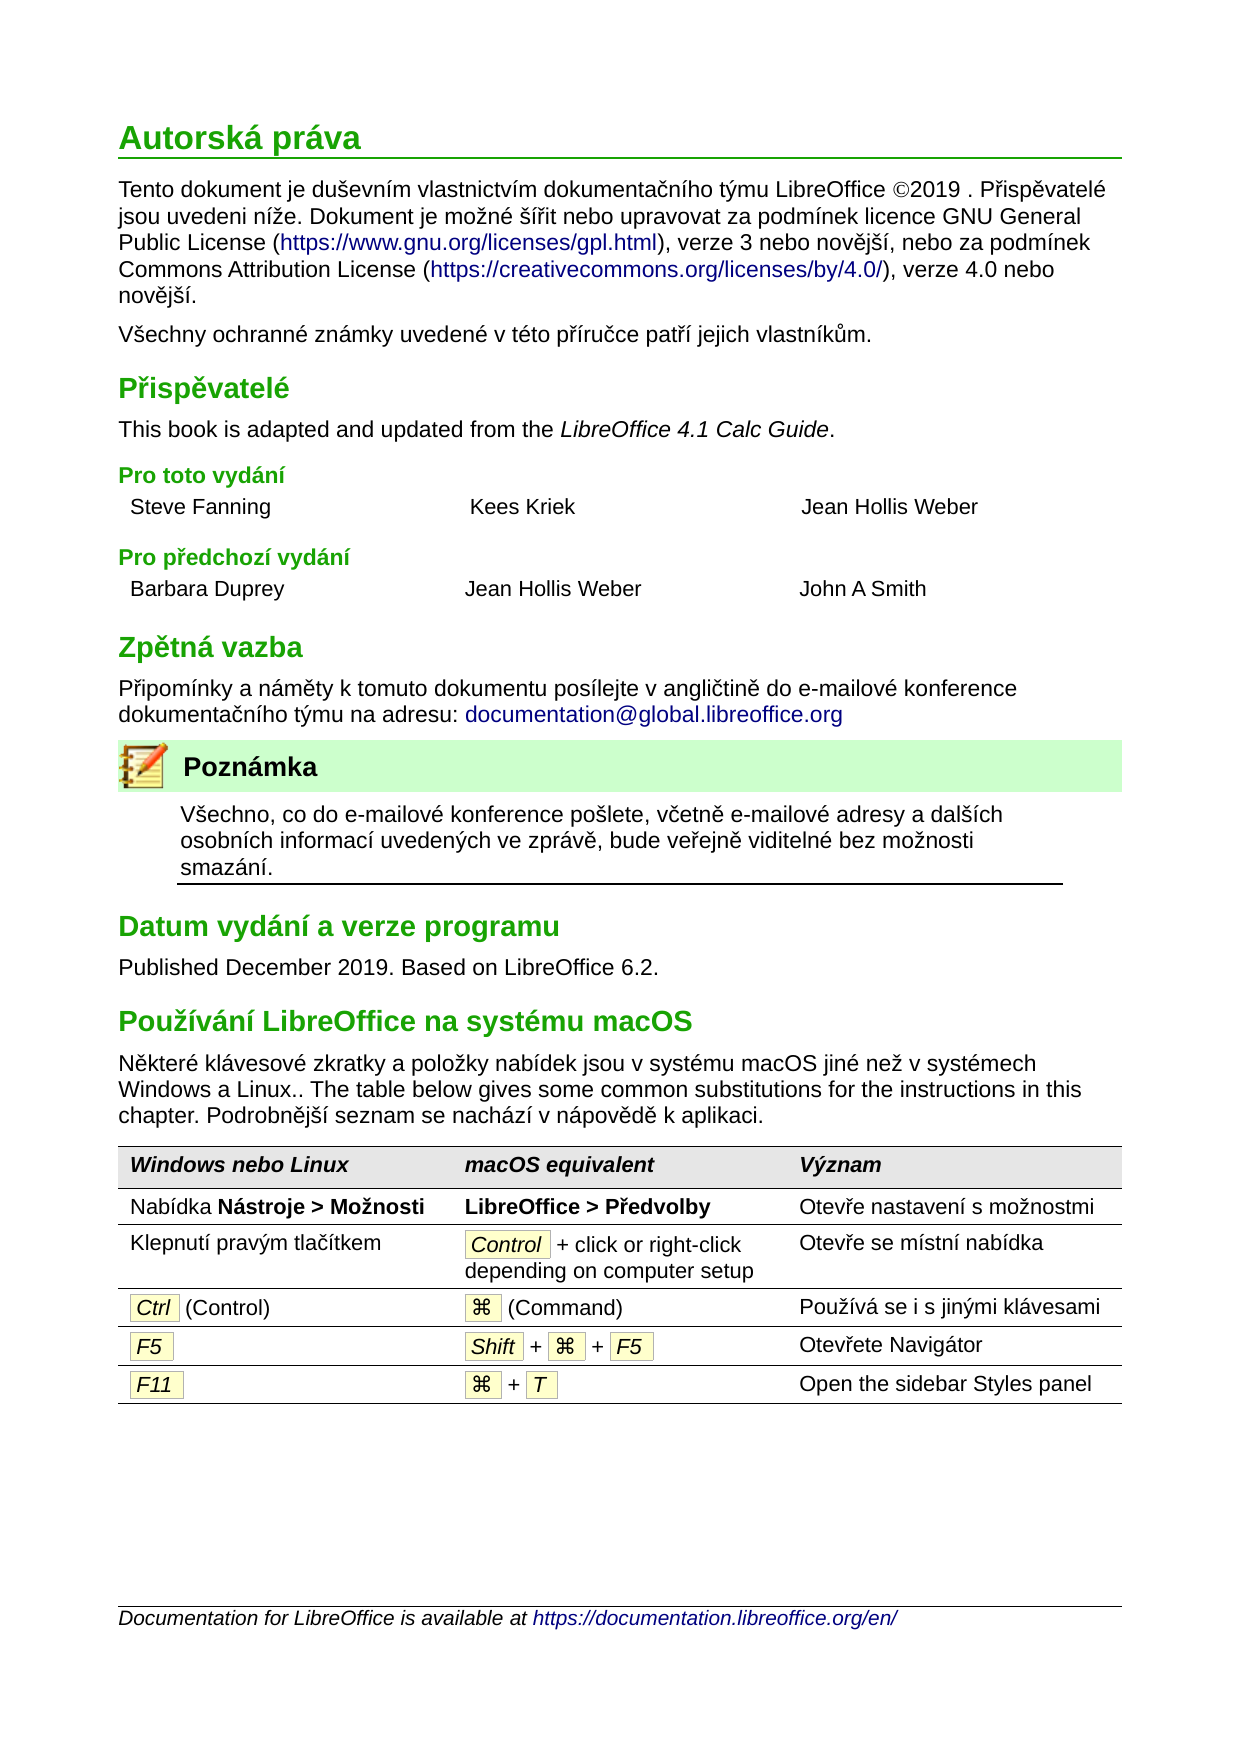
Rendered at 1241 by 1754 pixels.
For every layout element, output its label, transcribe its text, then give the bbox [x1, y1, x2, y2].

table_cell Nabídka Nástroje > Možnosti [118, 1189, 453, 1224]
table_header John A Smith [788, 576, 1122, 606]
subtitle Pro předchozí vydání [118, 544, 1122, 570]
subtitle Zpětná vazba [118, 629, 1122, 663]
text Připomínky a náměty k tomuto dokumentu posílejte v angličtině do e-mailové konference dokumentačního týmu na adresu: documentation@global.libreoffice.org [118, 675, 1122, 728]
table_cell Otevře se místní nabídka [787, 1225, 1122, 1288]
subtitle Používání LibreOffice na systému macOS [118, 1004, 1122, 1038]
text Některé klávesové zkratky a položky nabídek jsou v systému macOS jiné než v systémech Windows a Linux.. The table below gives some common substitutions for the instructions in this chapter. Podrobnější seznam se nachází v nápovědě k aplikaci. [118, 1049, 1122, 1129]
table_cell Open the sidebar Styles panel [787, 1366, 1122, 1403]
table_header Kees Kriek [458, 494, 789, 524]
text Všechny ochranné známky uvedené v této příručce patří jejich vlastníkům. [118, 321, 1122, 347]
table_cell Control + click or right-click depending on computer setup [453, 1225, 787, 1288]
table_header Jean Hollis Weber [789, 494, 1122, 524]
table_cell Shift + ⌘ + F5 [453, 1327, 787, 1365]
table_cell ⌘ + T [453, 1366, 787, 1403]
table_cell Otevře nastavení s možnostmi [787, 1189, 1122, 1224]
table_cell ⌘ (Command) [453, 1289, 787, 1326]
table_header Barbara Duprey [118, 576, 453, 606]
subtitle Pro toto vydání [118, 462, 1122, 488]
table_cell LibreOffice > Předvolby [453, 1189, 787, 1224]
table_header Windows nebo Linux [118, 1147, 453, 1188]
subtitle Datum vydání a verze programu [118, 909, 1122, 942]
table_header Steve Fanning [118, 494, 458, 524]
table_header Jean Hollis Weber [453, 576, 787, 606]
table_cell Ctrl (Control) [118, 1289, 453, 1326]
picture [119, 741, 170, 792]
text Published December 2019. Based on LibreOffice 6.2. [118, 954, 1122, 981]
subtitle Poznámka [118, 740, 1122, 792]
table_cell Používá se i s jinými klávesami [787, 1289, 1122, 1326]
text Všechno, co do e-mailové konference pošlete, včetně e-mailové adresy a dalších osobních informací uvedených ve zprávě, bude veřejně viditelné bez možnosti smazání. [177, 798, 1063, 883]
table_cell F5 [118, 1327, 453, 1365]
text Tento dokument je duševním vlastnictvím dokumentačního týmu LibreOffice ©2019 . Přispěvatelé jsou uvedeni níže. Dokument je možné šířit nebo upravovat za podmínek licence GNU General Public License (https://www.gnu.org/licenses/gpl.html), verze 3 nebo novější, nebo za podmínek Commons Attribution License (https://creativecommons.org/licenses/by/4.0/), verze 4.0 nebo novější. [118, 176, 1122, 308]
subtitle Autorská práva [118, 118, 1122, 157]
subtitle Přispěvatelé [118, 371, 1122, 404]
table_header macOS equivalent [453, 1147, 787, 1188]
table_cell Otevřete Navigátor [787, 1327, 1122, 1365]
table_cell F11 [118, 1366, 453, 1403]
table_header Význam [787, 1147, 1122, 1188]
text This book is adapted and updated from the LibreOffice 4.1 Calc Guide. [118, 416, 1122, 442]
table_cell Klepnutí pravým tlačítkem [118, 1225, 453, 1288]
